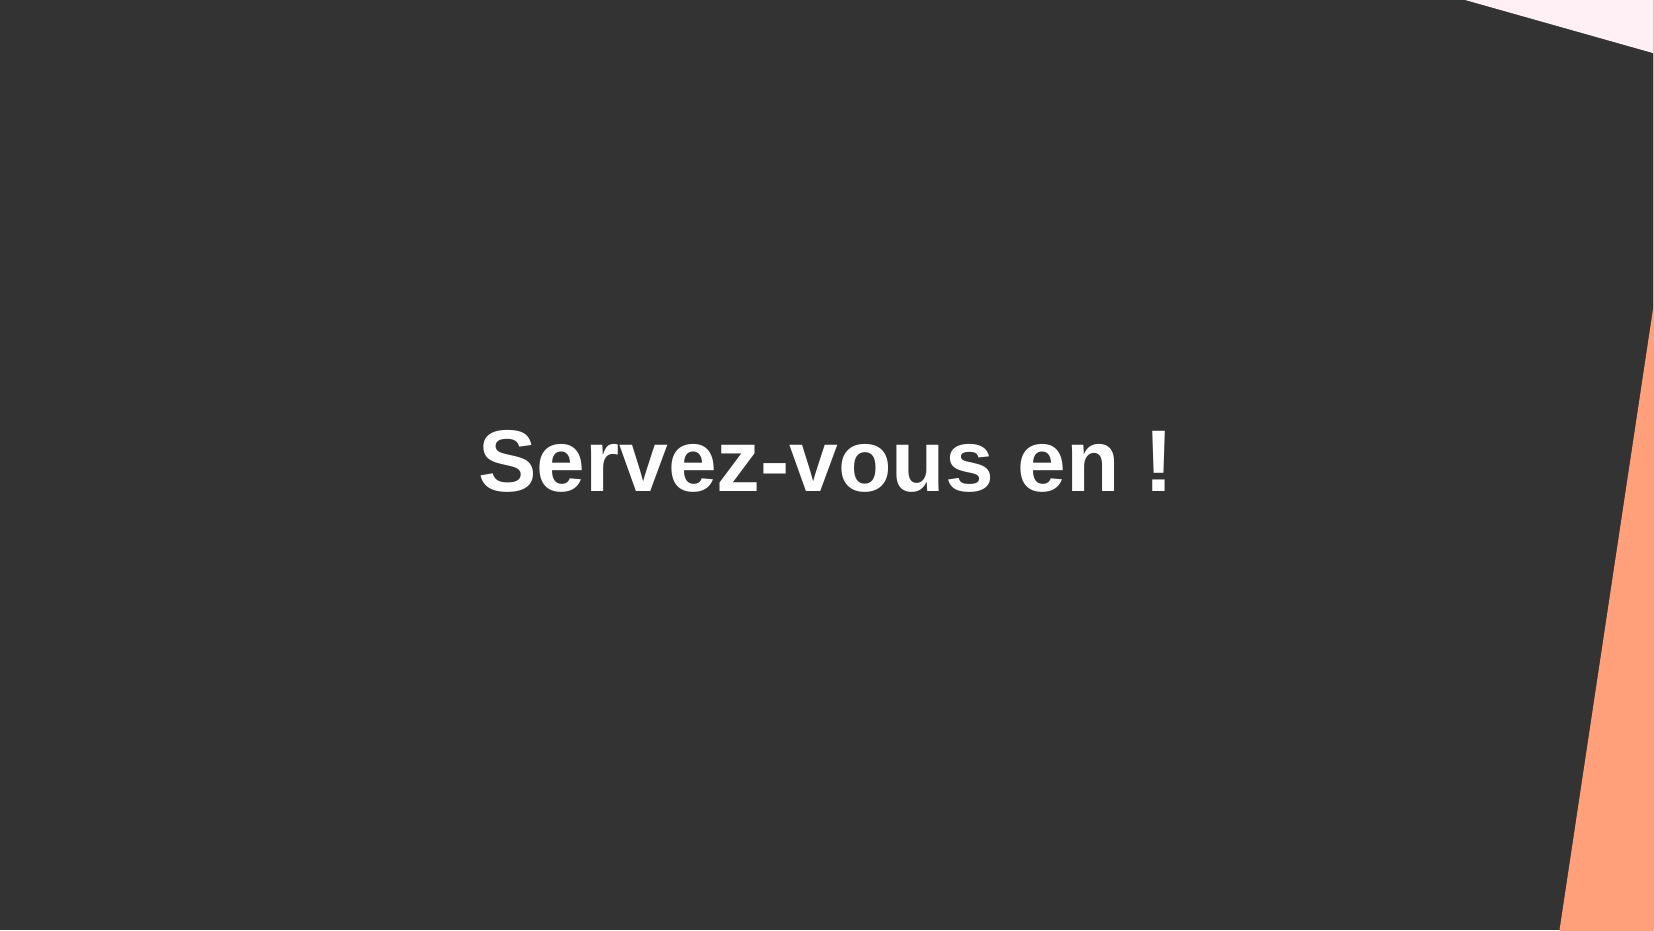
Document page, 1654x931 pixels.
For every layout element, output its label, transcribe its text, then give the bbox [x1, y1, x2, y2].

text_box [1559, 302, 1654, 931]
text_box [1465, 0, 1654, 54]
title Servez-vous en ! [31, 412, 1622, 518]
